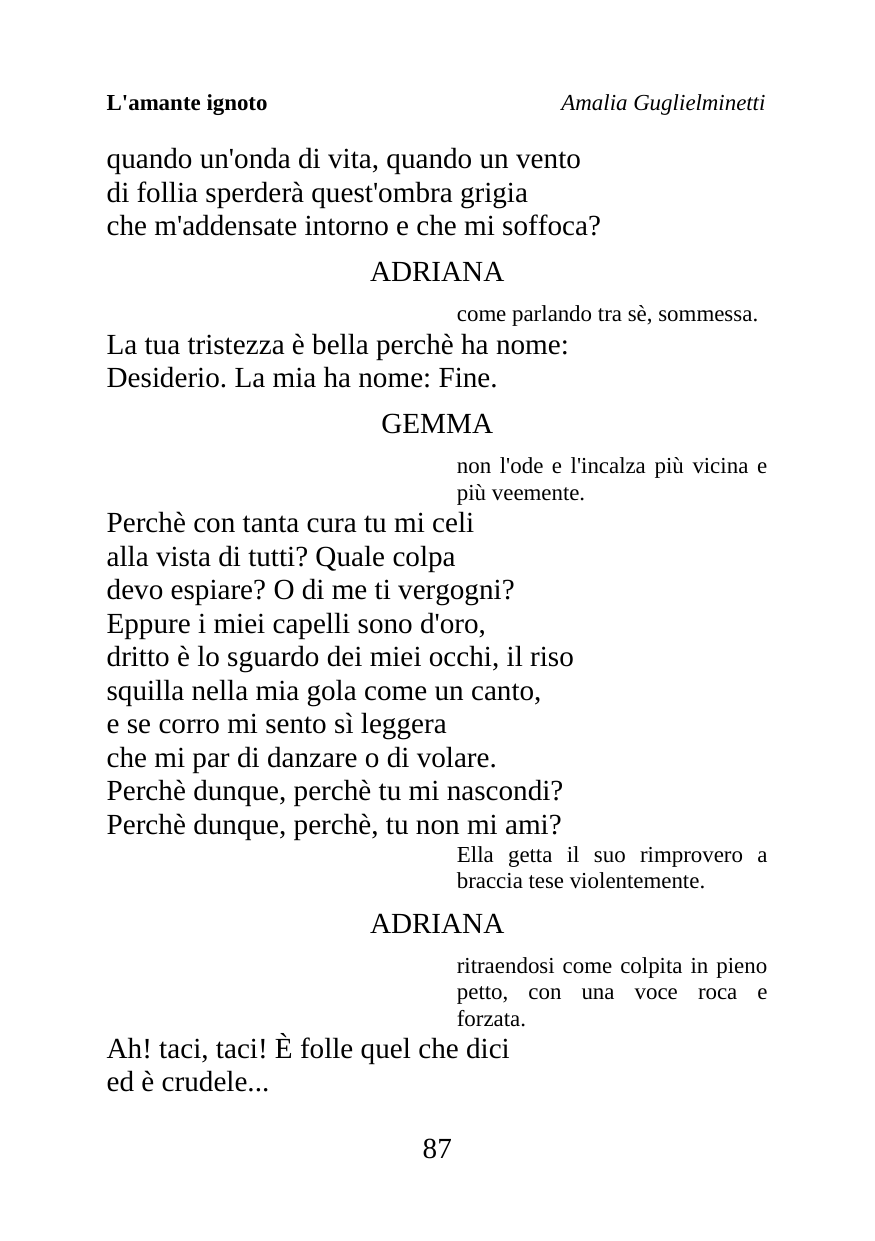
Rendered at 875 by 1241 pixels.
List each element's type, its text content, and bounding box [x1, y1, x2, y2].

text non l'ode e l'incalza più vicina e più veemente. [457, 452, 768, 505]
text La tua tristezza è bella perchè ha nome: Desiderio. La mia ha nome: Fine. [106, 327, 768, 394]
text Perchè con tanta cura tu mi celi alla vista di tutti? Quale colpa devo espiare? O di me ti vergogni? Eppure i miei capelli sono d'oro, dritto è lo sguardo dei miei occhi, il riso squilla nella mia gola come un canto, e se corro mi sento sì leggera che mi par di danzare o di volare. Perchè dunque, perchè tu mi nascondi? Perchè dunque, perchè, tu non mi ami? [106, 505, 768, 841]
text Ah! taci, taci! È folle quel che dici ed è crudele... [106, 1031, 768, 1098]
text GEMMA [106, 406, 768, 440]
text ADRIANA [106, 254, 768, 288]
text Ella getta il suo rimprovero a braccia tese violentemente. [457, 841, 768, 893]
text come parlando tra sè, sommessa. [457, 301, 768, 327]
text ADRIANA [106, 906, 768, 939]
text ritraendosi come colpita in pieno petto, con una voce roca e forzata. [457, 952, 768, 1031]
text quando un'onda di vita, quando un vento di follia sperderà quest'ombra grigia che m'addensate intorno e che mi soffoca? [106, 141, 768, 242]
